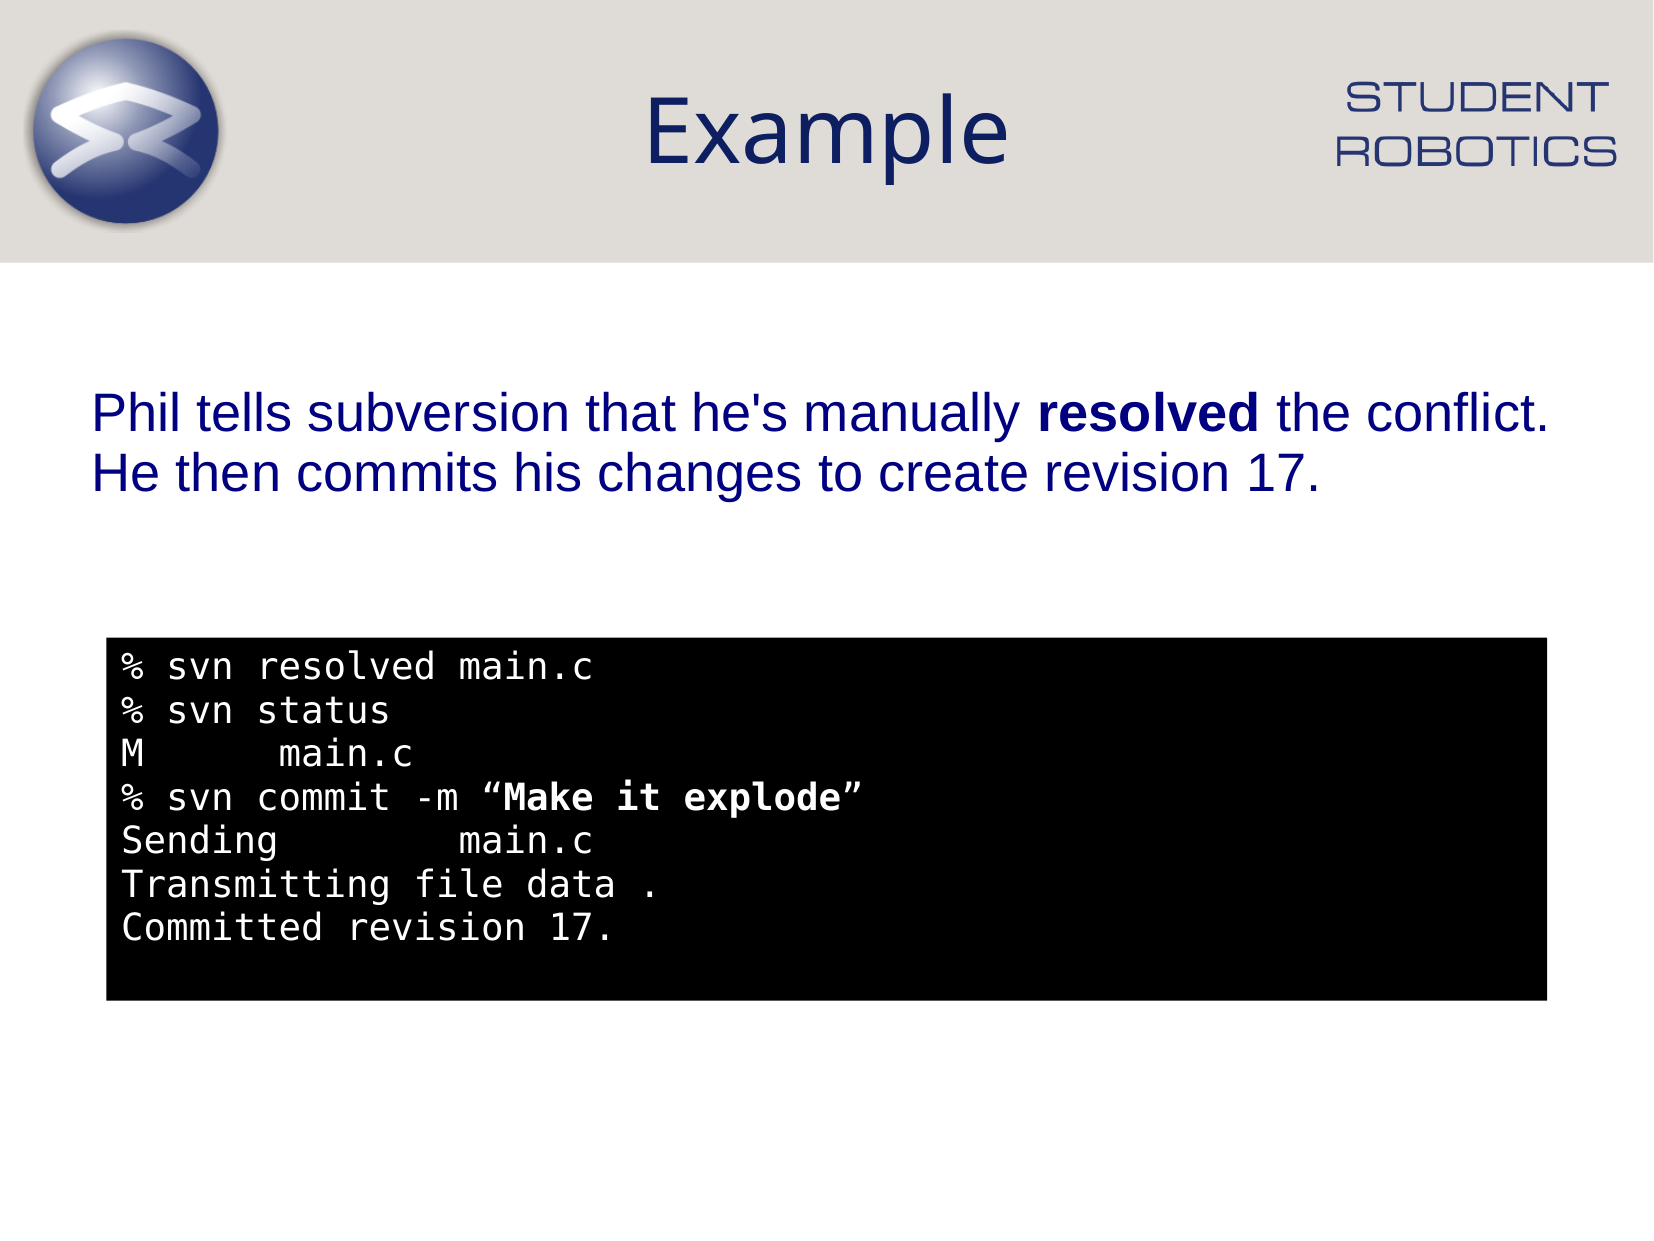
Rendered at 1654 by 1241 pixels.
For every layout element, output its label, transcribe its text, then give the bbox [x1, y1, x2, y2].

text_box Phil tells subversion that he's manually resolved the conflict. He then commits his changes to create revision 17. [76, 375, 1577, 528]
picture [1571, 68, 1633, 174]
title Example [82, 7, 1571, 250]
text_box % svn resolved main.c % svn status M main.c % svn commit -m “Make it explode” Sending main.c Transmitting file data . Committed revision 17. [106, 637, 1548, 1001]
picture [9, 19, 82, 245]
